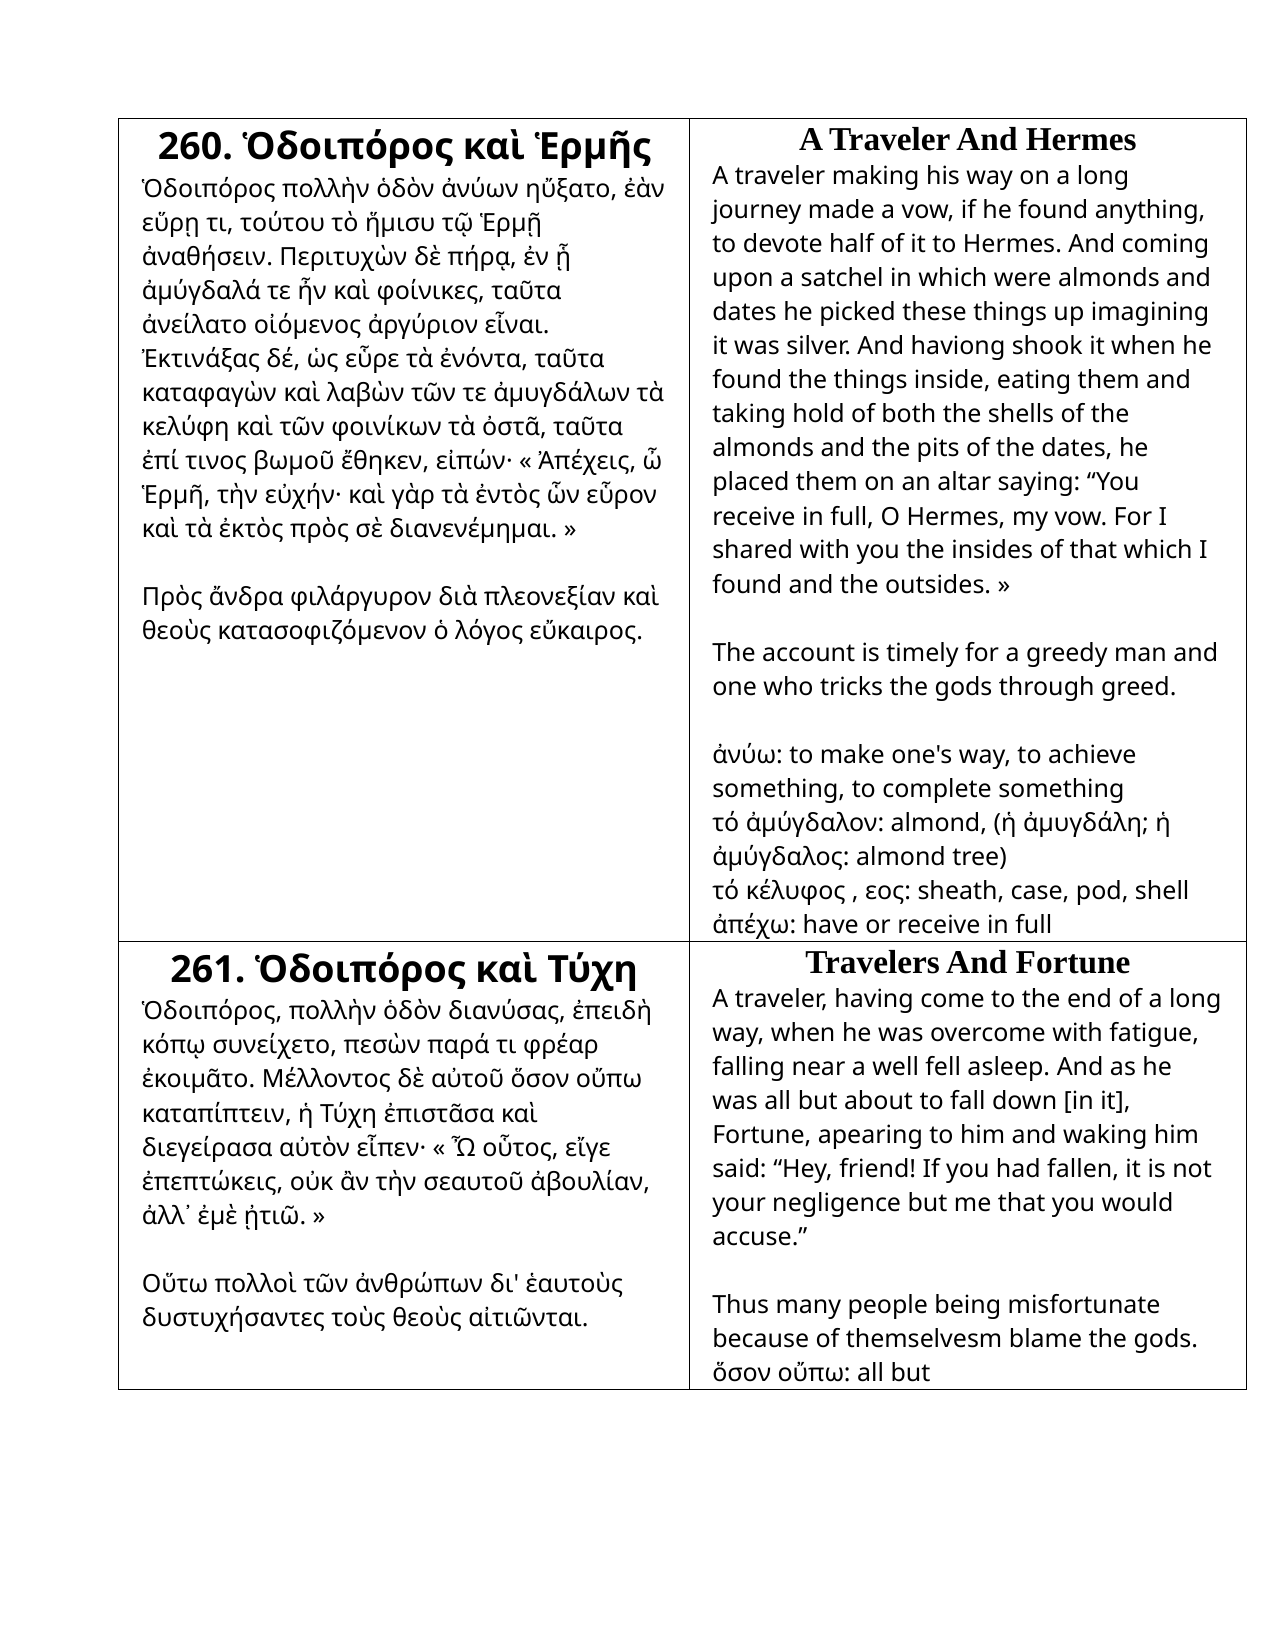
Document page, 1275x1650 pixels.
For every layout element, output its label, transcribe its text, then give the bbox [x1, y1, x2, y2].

table_cell A Traveler And Hermes A traveler making his way on a long journey made a vow, if he found anything, to devote half of it to Hermes. And coming upon a satchel in which were almonds and dates he picked these things up imagining it was silver. And haviong shook it when he found the things inside, eating them and taking hold of both the shells of the almonds and the pits of the dates, he placed them on an altar saying: “You receive in full, O Hermes, my vow. For I shared with you the insides of that which I found and the outsides. » The account is timely for a greedy man and one who tricks the gods through greed. ἀνύω: to make one's way, to achieve something, to complete something τό ἀμύγδαλον: almond, (ἡ ἀμυγδάλη; ἡ ἀμύγδαλος: almond tree) τό κέλυφος , εος: sheath, case, pod, shell ἀπέχω: have or receive in full [690, 119, 1246, 941]
table_cell 260. Ὁδοιπόρος καὶ Ἑρμῆς Ὁδοιπόρος πολλὴν ὁδὸν ἀνύων ηὔξατο, ἐὰν εὕρῃ τι, τούτου τὸ ἥμισυ τῷ Ἑρμῇ ἀναθήσειν. Περιτυχὼν δὲ πήρᾳ, ἐν ᾗ ἀμύγδαλά τε ἦν καὶ φοίνικες, ταῦτα ἀνείλατο οἰόμενος ἀργύριον εἶναι. Ἐκτινάξας δέ, ὡς εὗρε τὰ ἐνόντα, ταῦτα καταφαγὼν καὶ λαβὼν τῶν τε ἀμυγδάλων τὰ κελύφη καὶ τῶν φοινίκων τὰ ὀστᾶ, ταῦτα ἐπί τινος βωμοῦ ἔθηκεν, εἰπών· « Ἀπέχεις, ὦ Ἑρμῆ, τὴν εὐχήν· καὶ γὰρ τὰ ἐντὸς ὧν εὗρον καὶ τὰ ἐκτὸς πρὸς σὲ διανενέμημαι. » Πρὸς ἄνδρα φιλάργυρον διὰ πλεονεξίαν καὶ θεοὺς κατασοφιζόμενον ὁ λόγος εὔκαιρος. [119, 119, 689, 941]
table_cell 261. Ὁδοιπόρος καὶ Τύχη Ὁδοιπόρος, πολλὴν ὁδὸν διανύσας, ἐπειδὴ κόπῳ συνείχετο, πεσὼν παρά τι φρέαρ ἐκοιμᾶτο. Μέλλοντος δὲ αὐτοῦ ὅσον οὔπω καταπίπτειν, ἡ Τύχη ἐπιστᾶσα καὶ διεγείρασα αὐτὸν εἶπεν· « Ὦ οὗτος, εἴγε ἐπεπτώκεις, οὐκ ἂν τὴν σεαυτοῦ ἀβουλίαν, ἀλλ᾿ ἐμὲ ᾐτιῶ. » Οὕτω πολλοὶ τῶν ἀνθρώπων δι' ἑαυτοὺς δυστυχήσαντες τοὺς θεοὺς αἰτιῶνται. [119, 942, 689, 1389]
table_cell Travelers And Fortune A traveler, having come to the end of a long way, when he was overcome with fatigue, falling near a well fell asleep. And as he was all but about to fall down [in it], Fortune, apearing to him and waking him said: “Hey, friend! If you had fallen, it is not your negligence but me that you would accuse.” Thus many people being misfortunate because of themselvesm blame the gods. ὅσον οὔπω: all but [690, 942, 1246, 1389]
